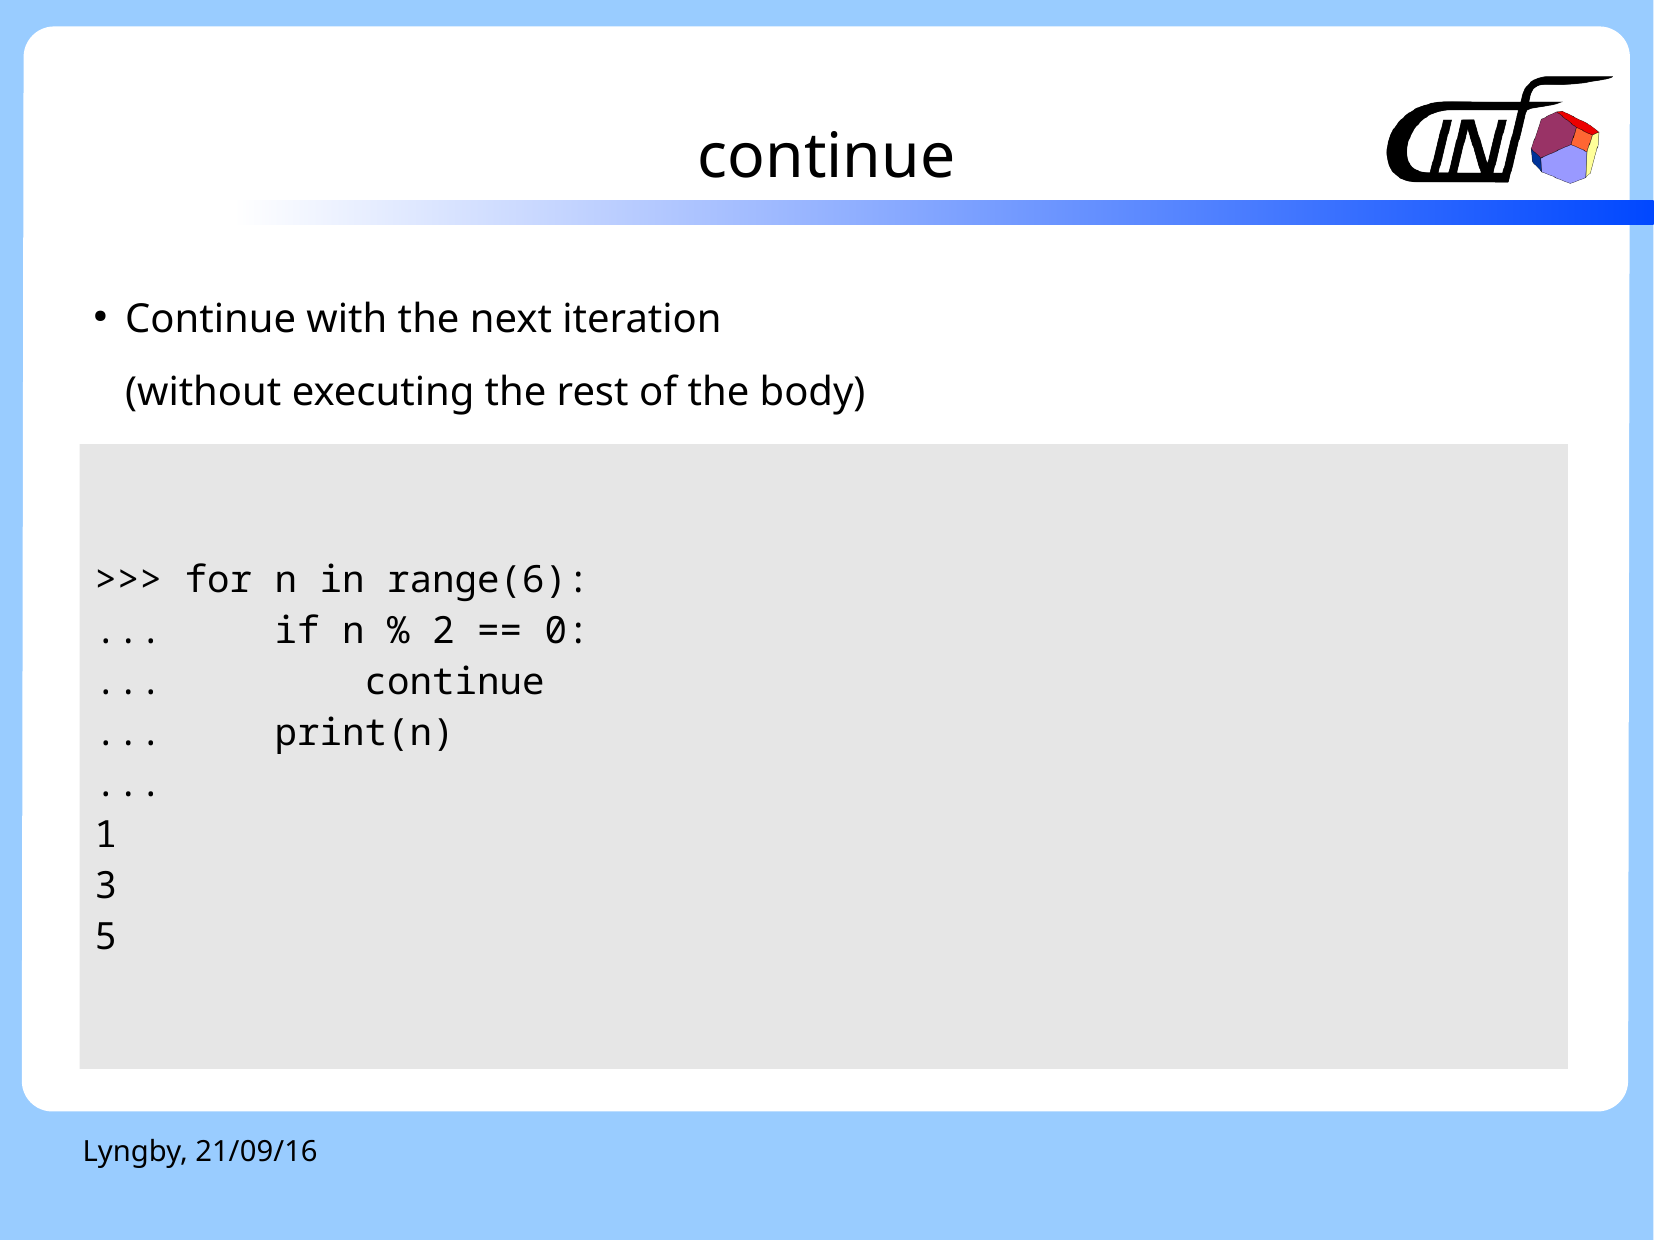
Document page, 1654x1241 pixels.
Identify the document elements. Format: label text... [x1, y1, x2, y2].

text_box [10, 4, 1499, 227]
text_box >>> for n in range(6): ... if n % 2 == 0: ... continue ... print(n) ... 1 3 5 [79, 444, 1568, 1069]
list Continue with the next iteration (without executing the rest of the body) [82, 290, 1571, 418]
title continue [82, 49, 1571, 257]
picture [1571, 76, 1613, 184]
